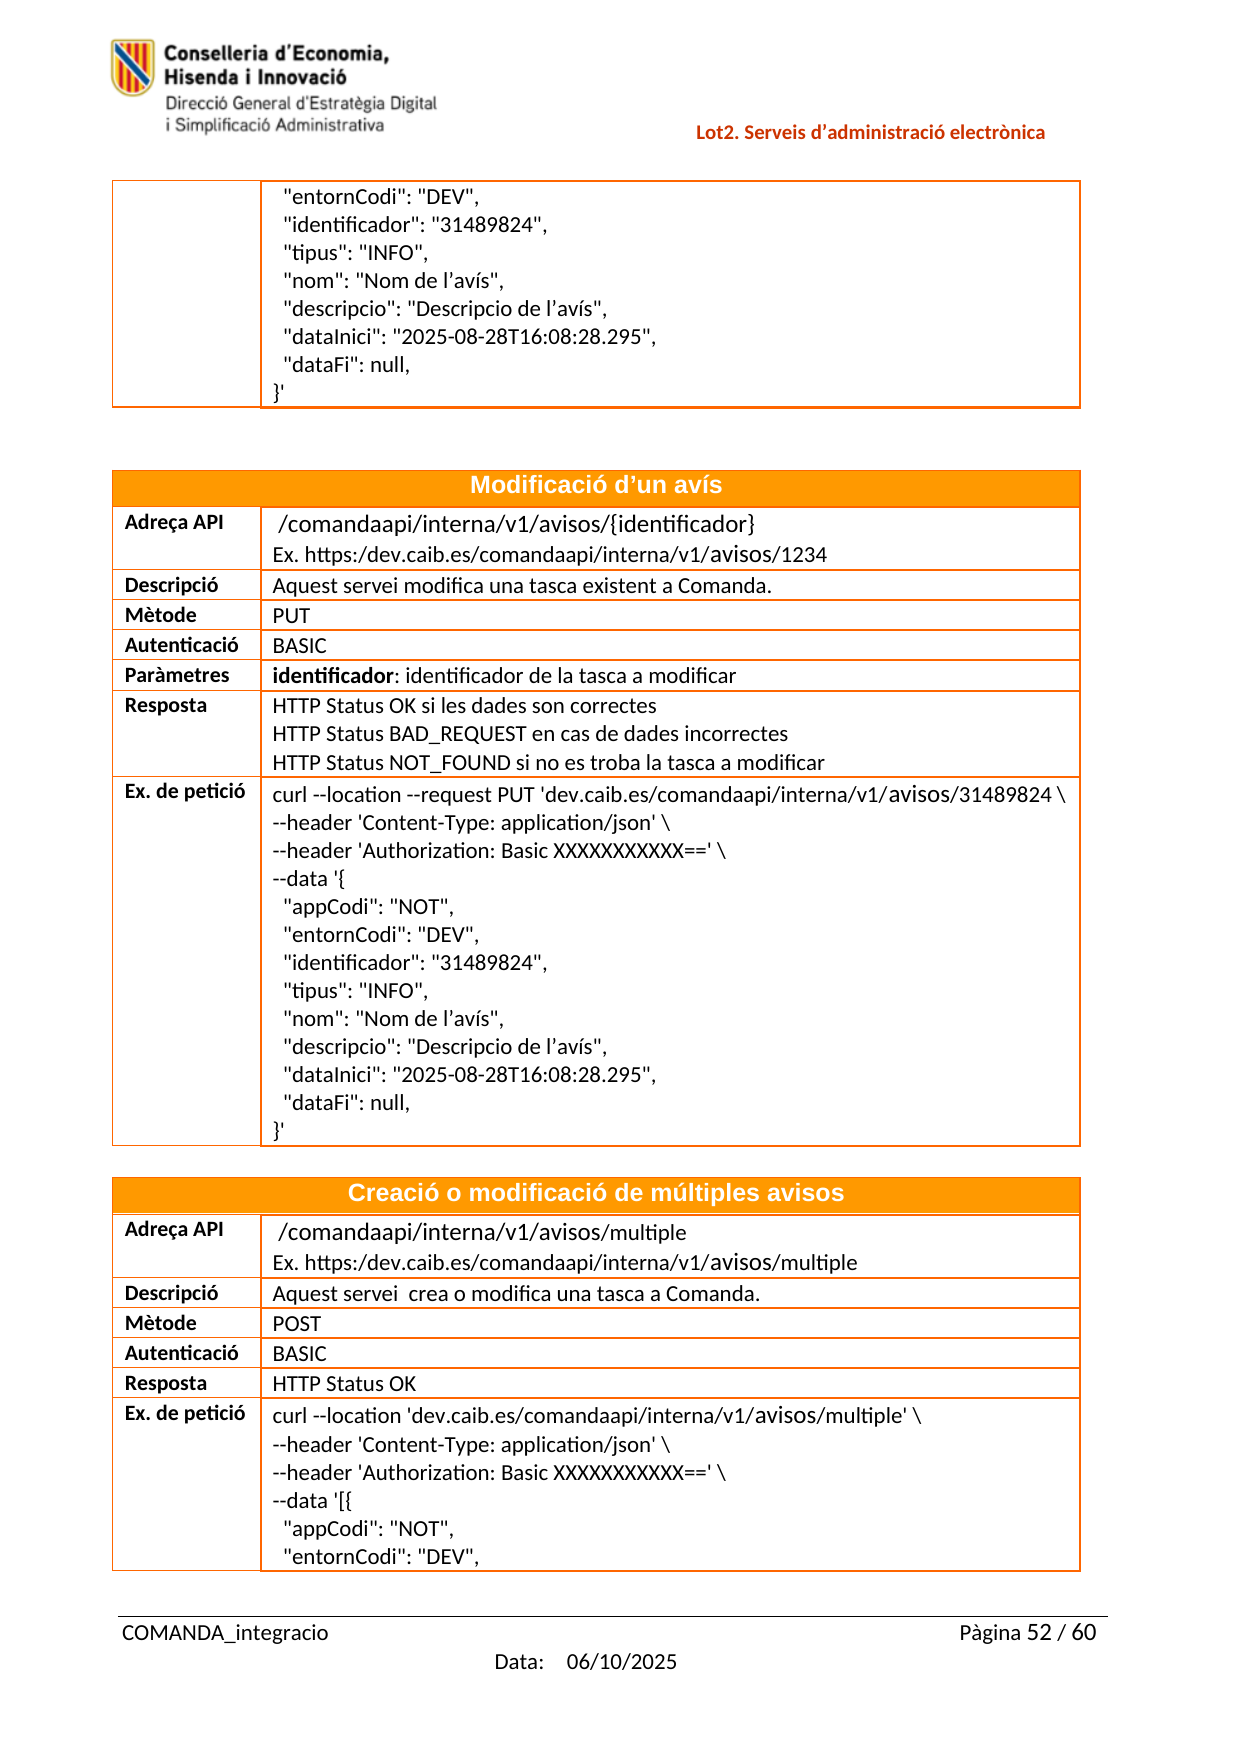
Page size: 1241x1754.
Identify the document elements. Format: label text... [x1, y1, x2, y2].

table_cell HTTP Status OK si les dades son correctes HTTP Status BAD_REQUEST en cas de dades incorrectes HTTP Status NOT_FOUND si no es troba la tasca a modificar [262, 692, 1079, 776]
table_cell Mètode [113, 600, 260, 629]
table_cell POST [262, 1309, 1079, 1337]
table_cell Mètode [113, 1308, 260, 1337]
table_cell Resposta [113, 691, 260, 776]
table_cell curl --location 'dev.caib.es/comandaapi/interna/v1/avisos/multiple' \ --header 'Content-Type: application/json' \ --header 'Authorization: Basic XXXXXXXXXXX==' \ --data '[{ "appCodi": "NOT", "entornCodi": "DEV", [262, 1399, 1079, 1570]
table_header Modificació d’un avís [113, 471, 1079, 506]
table_cell Resposta [113, 1368, 260, 1397]
table_cell Adreça API [113, 1215, 260, 1277]
table_cell Descripció [113, 570, 260, 599]
table_cell curl --location --request PUT 'dev.caib.es/comandaapi/interna/v1/avisos/31489824 \ --header 'Content-Type: application/json' \ --header 'Authorization: Basic XXXXXXXXXXX==' \ --data '{ "appCodi": "NOT", "entornCodi": "DEV", "identificador": "31489824", "tipus": "INFO", "nom": "Nom de l’avís", "descripcio": "Descripcio de l’avís", "dataInici": "2025-08-28T16:08:28.295", "dataFi": null, }' [262, 778, 1079, 1144]
table_cell [113, 181, 260, 406]
table_cell HTTP Status OK [262, 1369, 1079, 1397]
table_cell /comandaapi/interna/v1/avisos/{identificador} Ex. https:/dev.caib.es/comandaapi/interna/v1/avisos/1234 [262, 508, 1079, 569]
table_cell Paràmetres [113, 660, 260, 689]
table_cell Autenticació [113, 1338, 260, 1367]
table_header Creació o modificació de múltiples avisos [113, 1178, 1079, 1213]
table_cell Descripció [113, 1278, 260, 1307]
table_cell Ex. de petició [113, 1398, 260, 1570]
table_cell Autenticació [113, 630, 260, 659]
table_cell "entornCodi": "DEV", "identificador": "31489824", "tipus": "INFO", "nom": "Nom de l’avís", "descripcio": "Descripcio de l’avís", "dataInici": "2025-08-28T16:08:28.295", "dataFi": null, }' [262, 182, 1079, 406]
table_cell Aquest servei crea o modifica una tasca a Comanda. [262, 1279, 1079, 1307]
table_cell identificador: identificador de la tasca a modificar [262, 661, 1079, 689]
table_cell Aquest servei modifica una tasca existent a Comanda. [262, 571, 1079, 599]
table_cell Ex. de petició [113, 777, 260, 1144]
table_cell /comandaapi/interna/v1/avisos/multiple Ex. https:/dev.caib.es/comandaapi/interna/v1/avisos/multiple [262, 1216, 1079, 1277]
table_cell BASIC [262, 1339, 1079, 1367]
table_cell BASIC [262, 631, 1079, 659]
table_cell Adreça API [113, 507, 260, 569]
picture [100, 26, 467, 156]
table_cell PUT [262, 601, 1079, 629]
